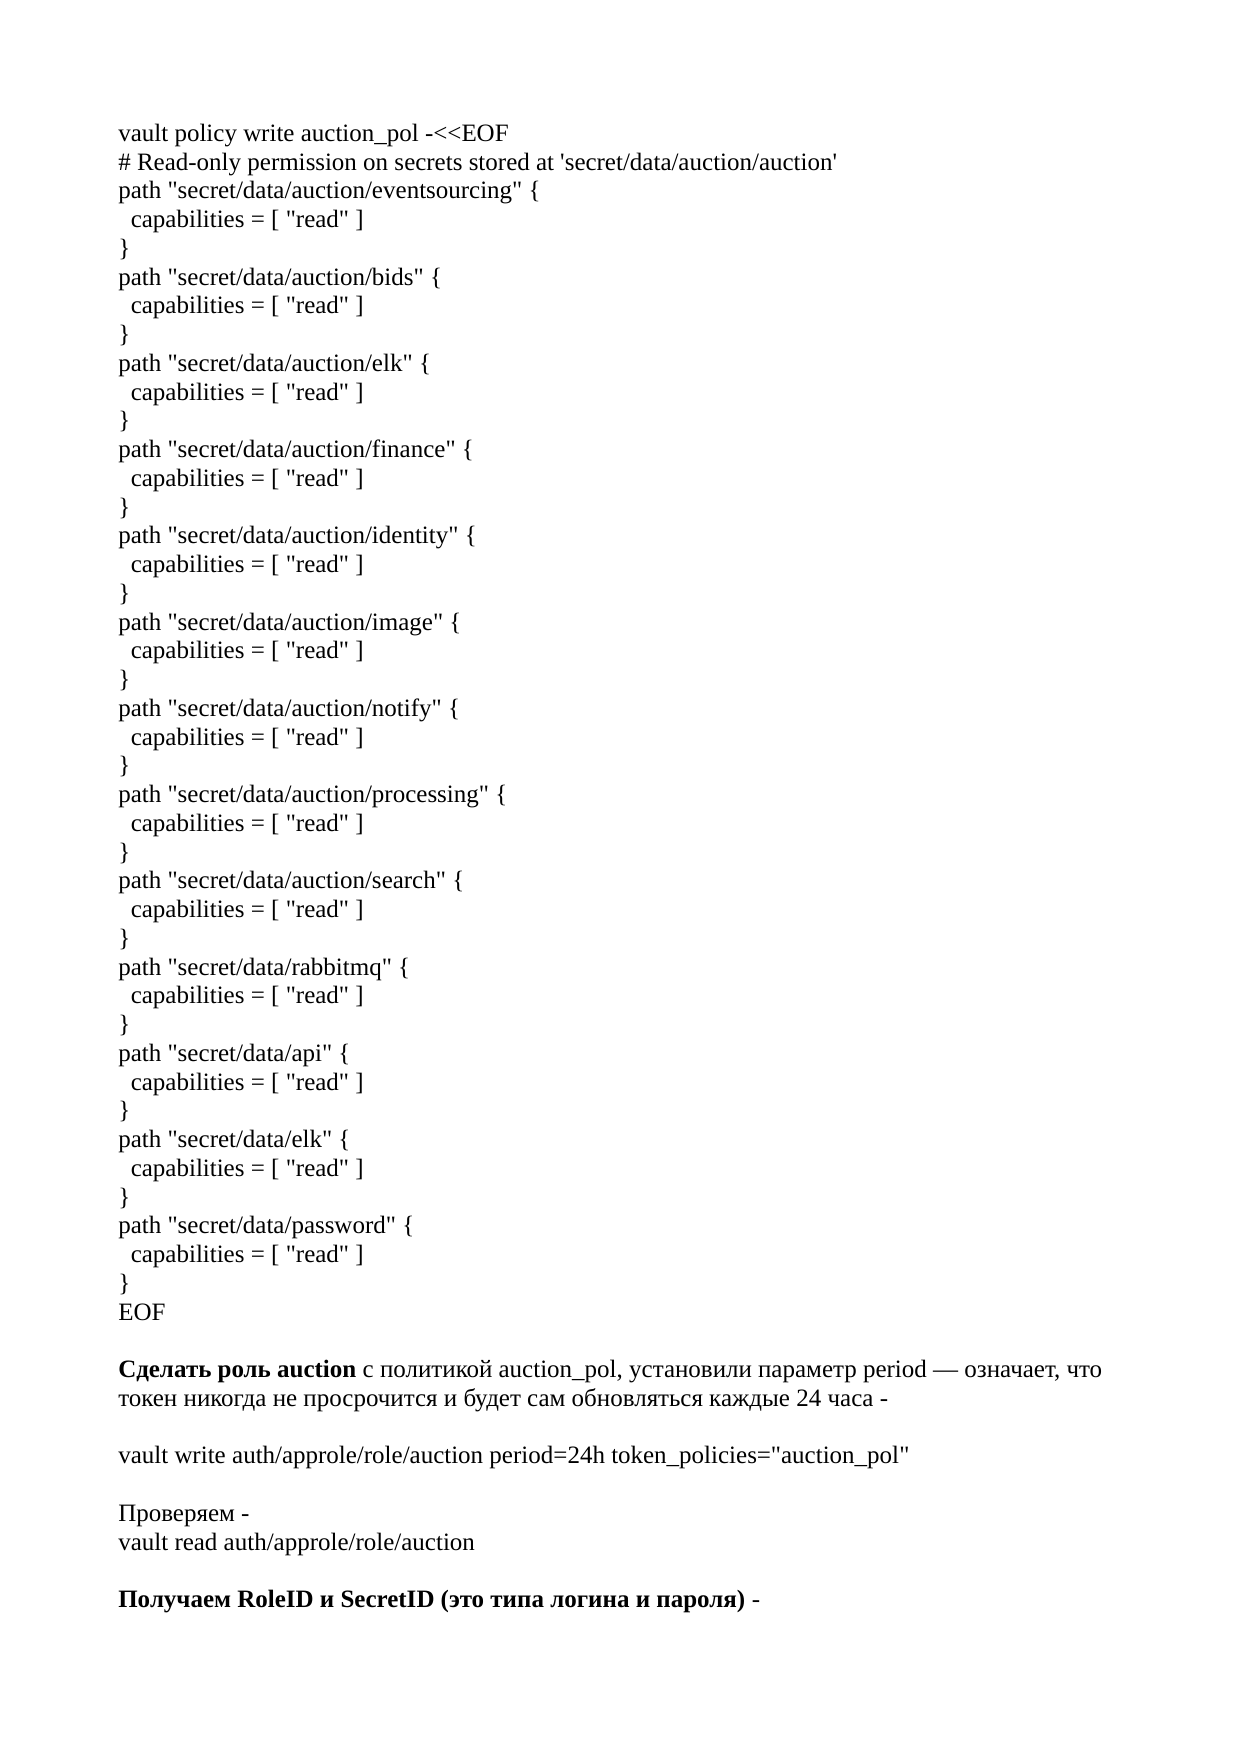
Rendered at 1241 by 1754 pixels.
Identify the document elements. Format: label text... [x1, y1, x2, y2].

text Проверяем - [118, 1498, 1122, 1527]
text path "secret/data/auction/eventsourcing" { [118, 176, 1122, 204]
text } [118, 406, 1122, 434]
text } [118, 492, 1122, 521]
text vault write auth/approle/role/auction period=24h token_policies="auction_pol" [118, 1441, 1122, 1469]
text capabilities = [ "read" ] [118, 463, 1122, 492]
text path "secret/data/auction/notify" { [118, 693, 1122, 722]
text path "secret/data/auction/search" { [118, 866, 1122, 894]
text } [118, 233, 1122, 262]
text capabilities = [ "read" ] [118, 1153, 1122, 1182]
text } [118, 319, 1122, 348]
text capabilities = [ "read" ] [118, 291, 1122, 319]
text } [118, 1009, 1122, 1038]
text path "secret/data/auction/bids" { [118, 262, 1122, 291]
text capabilities = [ "read" ] [118, 1067, 1122, 1096]
text path "secret/data/auction/elk" { [118, 348, 1122, 377]
text path "secret/data/auction/finance" { [118, 434, 1122, 463]
text capabilities = [ "read" ] [118, 894, 1122, 923]
text Получаем RoleID и SecretID (это типа логина и пароля) - [118, 1584, 1122, 1613]
text path "secret/data/rabbitmq" { [118, 952, 1122, 981]
text capabilities = [ "read" ] [118, 636, 1122, 664]
text } [118, 1268, 1122, 1297]
text vault policy write auction_pol -<<EOF [118, 118, 1122, 147]
text capabilities = [ "read" ] [118, 808, 1122, 837]
text capabilities = [ "read" ] [118, 981, 1122, 1009]
text } [118, 751, 1122, 779]
text capabilities = [ "read" ] [118, 722, 1122, 751]
text } [118, 923, 1122, 952]
text } [118, 578, 1122, 607]
text } [118, 1096, 1122, 1124]
text EOF [118, 1297, 1122, 1326]
text Сделать роль auction с политикой auction_pol, установили параметр period — означает, что токен никогда не просрочится и будет сам обновляться каждые 24 часа - [118, 1354, 1122, 1412]
text path "secret/data/password" { [118, 1211, 1122, 1239]
text path "secret/data/api" { [118, 1038, 1122, 1067]
text path "secret/data/auction/image" { [118, 607, 1122, 636]
text capabilities = [ "read" ] [118, 204, 1122, 233]
text capabilities = [ "read" ] [118, 377, 1122, 406]
text } [118, 664, 1122, 693]
text path "secret/data/auction/identity" { [118, 521, 1122, 549]
text path "secret/data/auction/processing" { [118, 779, 1122, 808]
text path "secret/data/elk" { [118, 1124, 1122, 1153]
text } [118, 1182, 1122, 1211]
text capabilities = [ "read" ] [118, 1239, 1122, 1268]
text vault read auth/approle/role/auction [118, 1527, 1122, 1556]
text capabilities = [ "read" ] [118, 549, 1122, 578]
text } [118, 837, 1122, 866]
text # Read-only permission on secrets stored at 'secret/data/auction/auction' [118, 147, 1122, 176]
